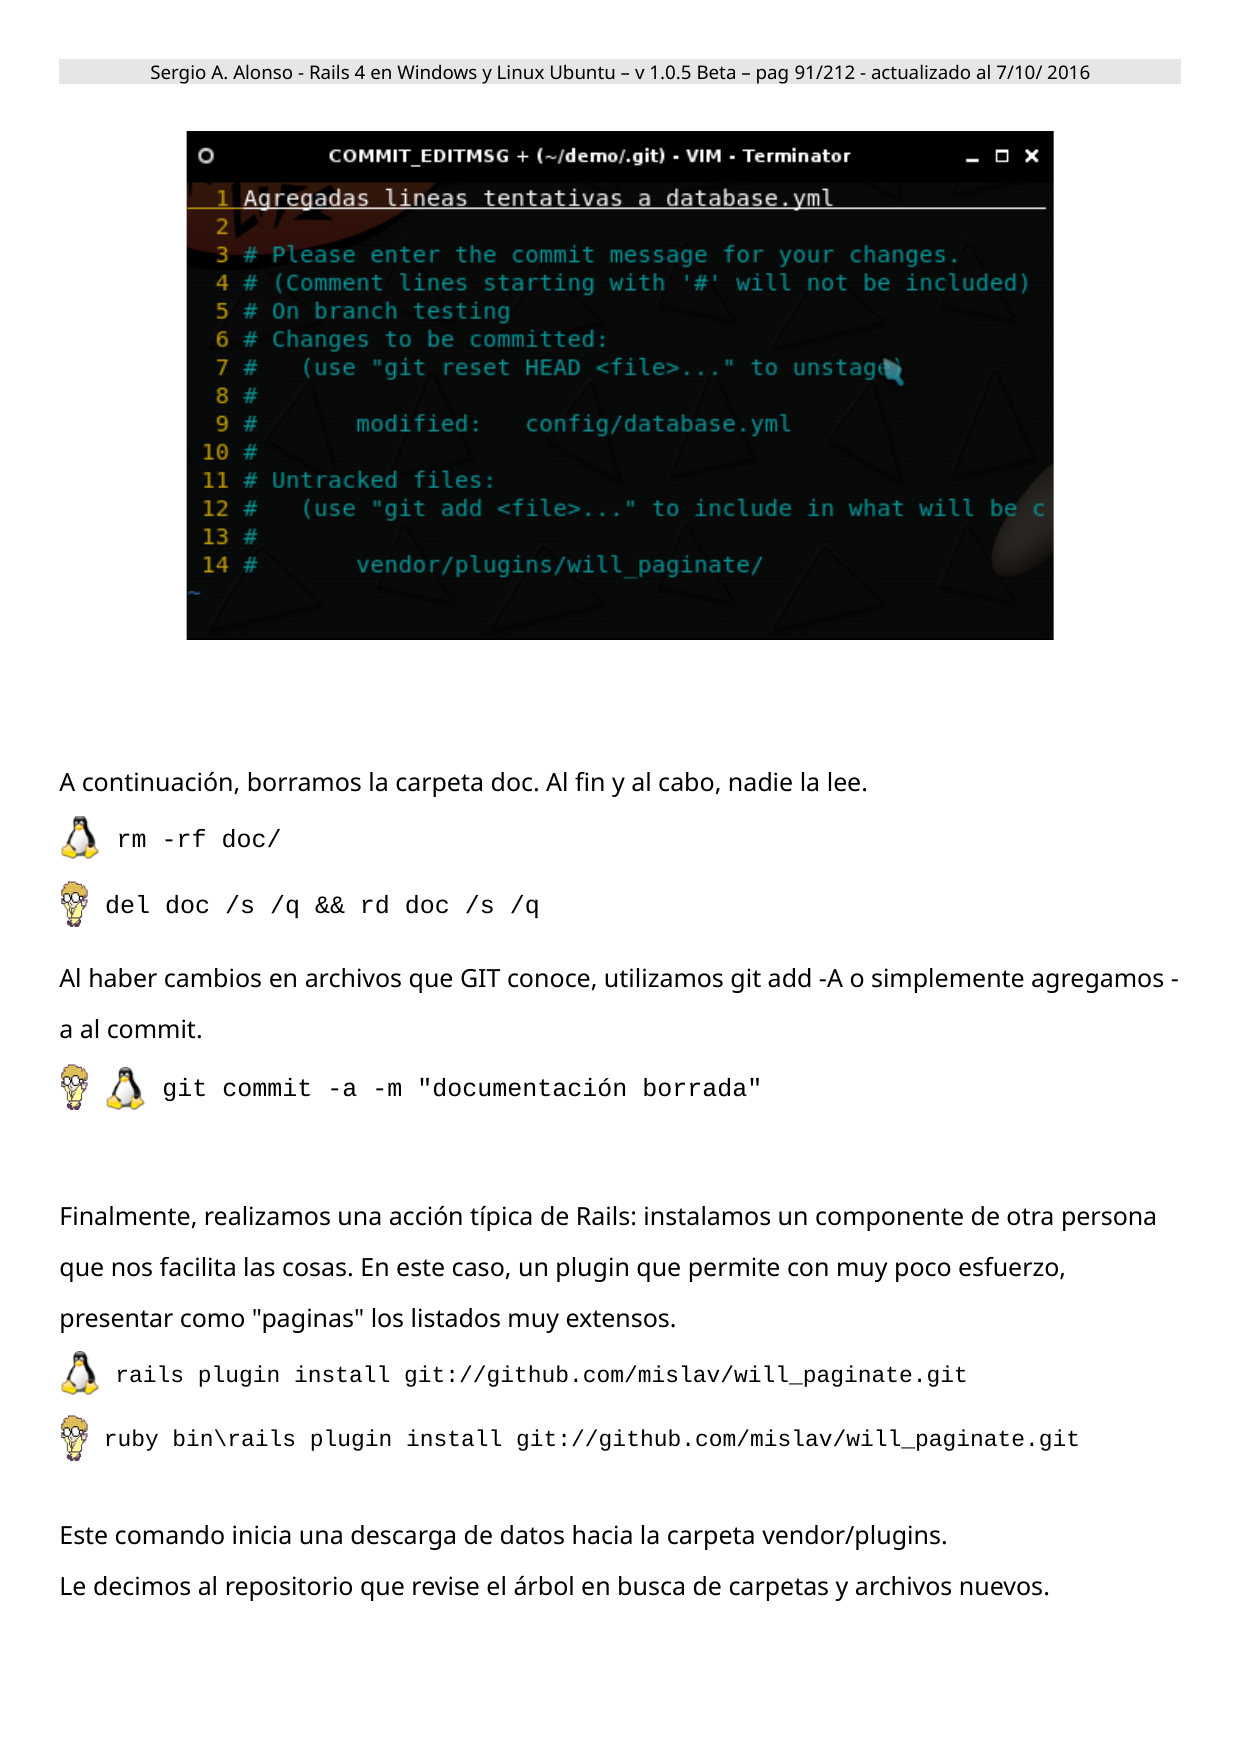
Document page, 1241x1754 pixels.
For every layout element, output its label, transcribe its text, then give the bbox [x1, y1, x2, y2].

text del doc /s /q && rd doc /s /q [59, 880, 1181, 934]
picture [104, 1067, 148, 1110]
picture [59, 1413, 90, 1461]
text git commit -a -m "documentación borrada" [59, 1063, 1181, 1117]
text Le decimos al repositorio que revise el árbol en busca de carpetas y archivos nuevos. [59, 1569, 1181, 1603]
picture [59, 1062, 90, 1110]
picture [59, 1351, 102, 1395]
picture [59, 880, 90, 927]
text rails plugin install git://github.com/mislav/will_paginate.git [59, 1352, 1181, 1401]
text Este comando inicia una descarga de datos hacia la carpeta vendor/plugins. [59, 1518, 1181, 1552]
text ruby bin\rails plugin install git://github.com/mislav/will_paginate.git [59, 1413, 1181, 1467]
text A continuación, borramos la carpeta doc. Al fin y al cabo, nadie la lee. [59, 765, 1181, 799]
text Finalmente, realizamos una acción típica de Rails: instalamos un componente de otra persona que nos facilita las cosas. En este caso, un plugin que permite con muy poco esfuerzo, presentar como "paginas" los listados muy extensos. [59, 1199, 1181, 1335]
text rm -rf doc/ [59, 816, 1181, 866]
picture [186, 131, 1054, 640]
text Al haber cambios en archivos que GIT conoce, utilizamos git add -A o simplemente agregamos -a al commit. [59, 961, 1181, 1046]
picture [59, 816, 102, 859]
